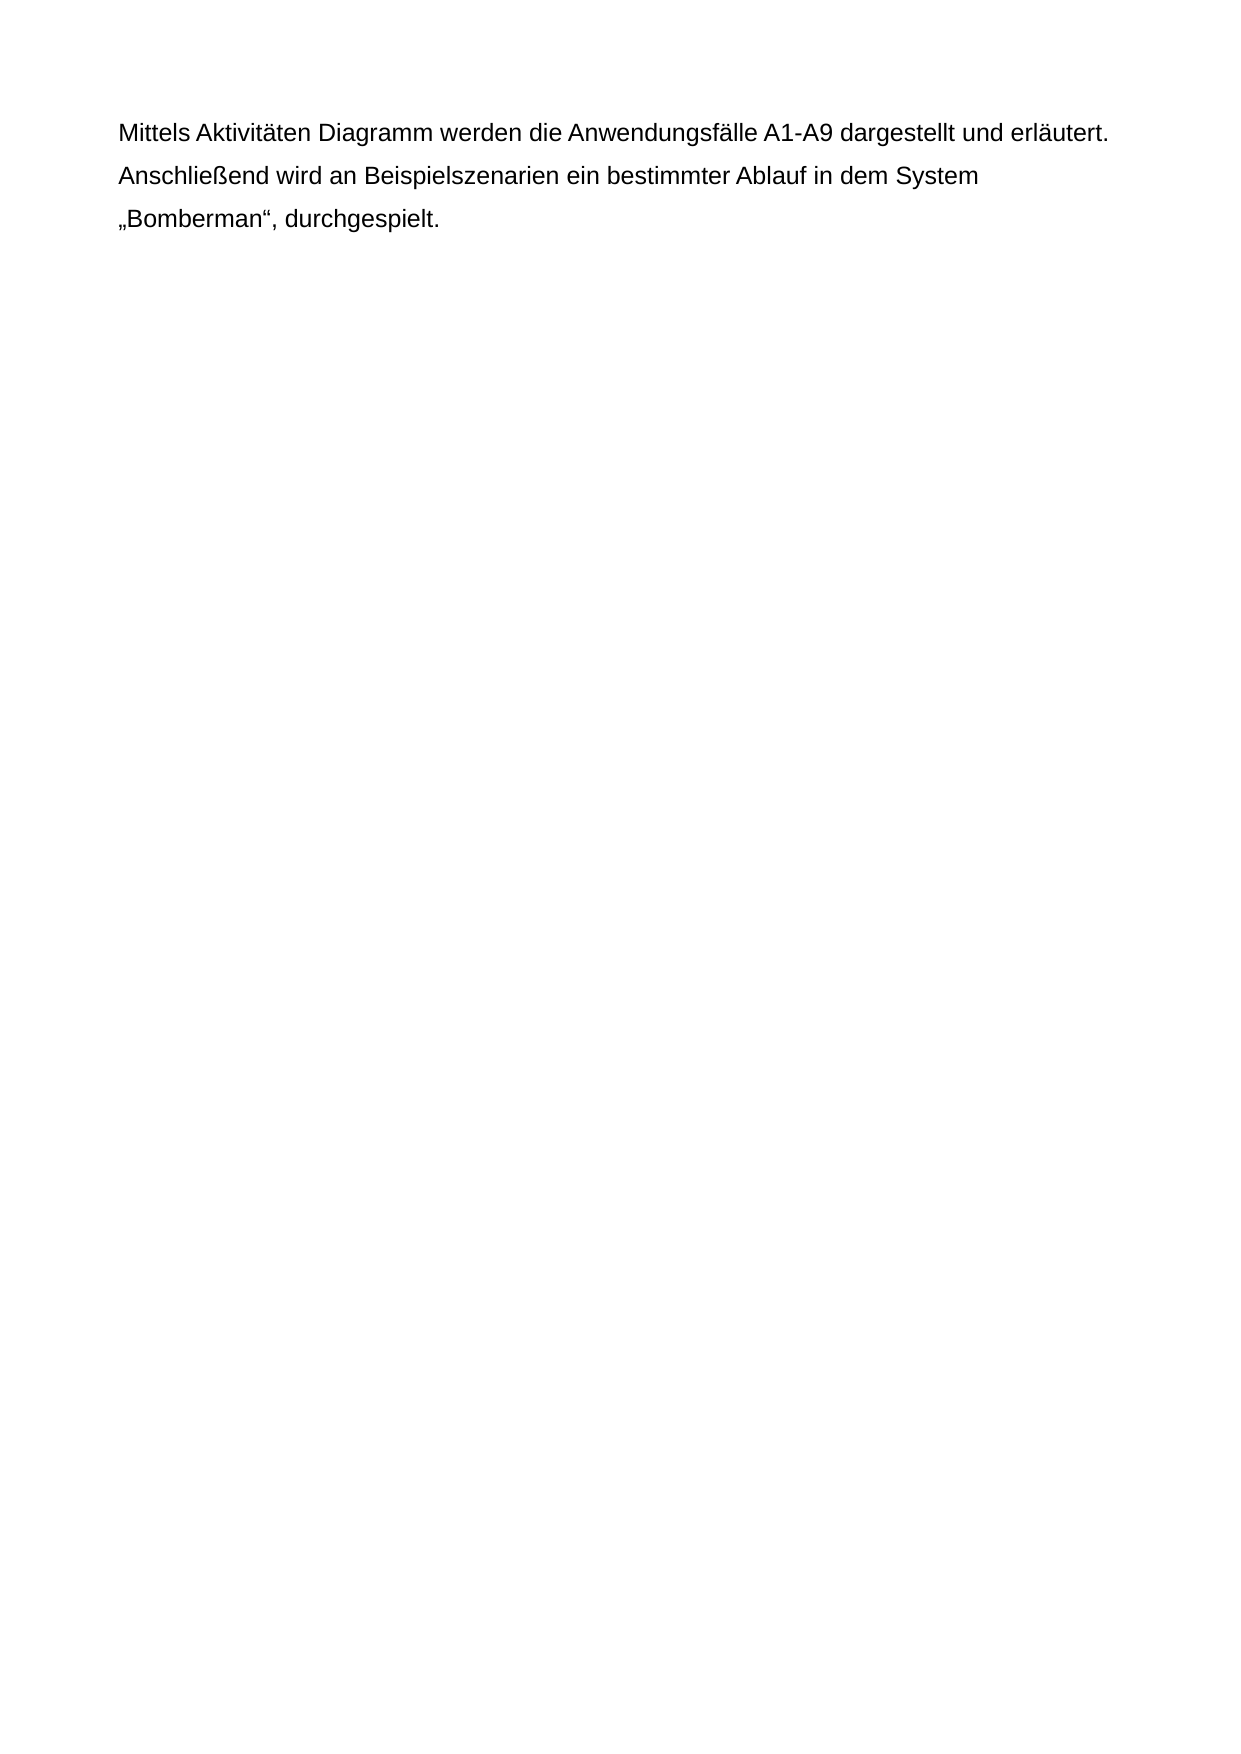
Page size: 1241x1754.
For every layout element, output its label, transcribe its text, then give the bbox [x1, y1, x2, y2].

text Mittels Aktivitäten Diagramm werden die Anwendungsfälle A1-A9 dargestellt und erläutert. Anschließend wird an Beispielszenarien ein bestimmter Ablauf in dem System „Bomberman“, durchgespielt. [118, 118, 1122, 233]
